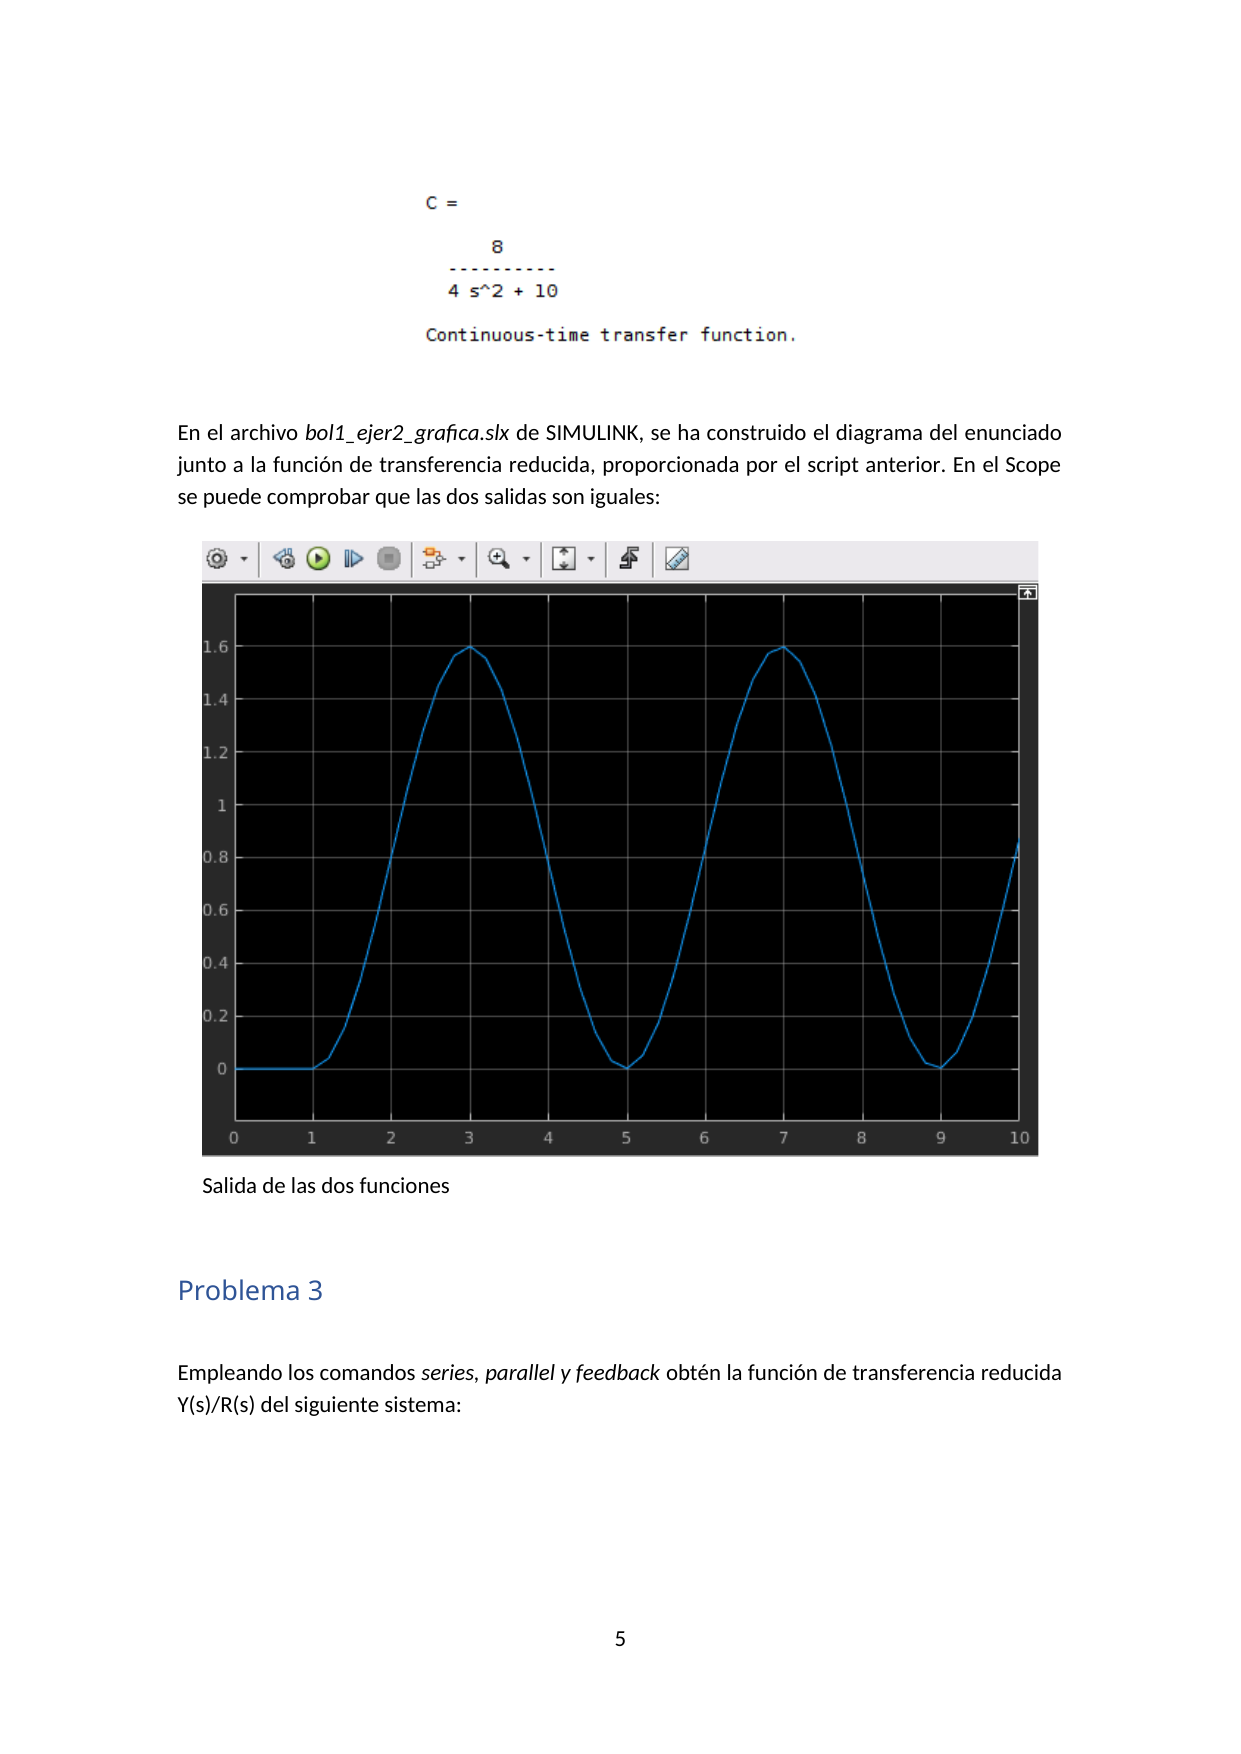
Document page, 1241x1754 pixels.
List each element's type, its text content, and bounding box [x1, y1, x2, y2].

text En el archivo bol1_ejer2_grafica.slx de SIMULINK, se ha construido el diagrama del enunciado junto a la función de transferencia reducida, proporcionada por el script anterior. En el Scope se puede comprobar que las dos salidas son iguales: [177, 418, 1063, 510]
subtitle Problema 3 [177, 1271, 1063, 1308]
picture [202, 541, 1039, 1157]
text Salida de las dos funciones [202, 1157, 1038, 1199]
text Empleando los comandos series, parallel y feedback obtén la función de transferencia reducida Y(s)/R(s) del siguiente sistema: [177, 1358, 1063, 1418]
picture [424, 181, 816, 357]
